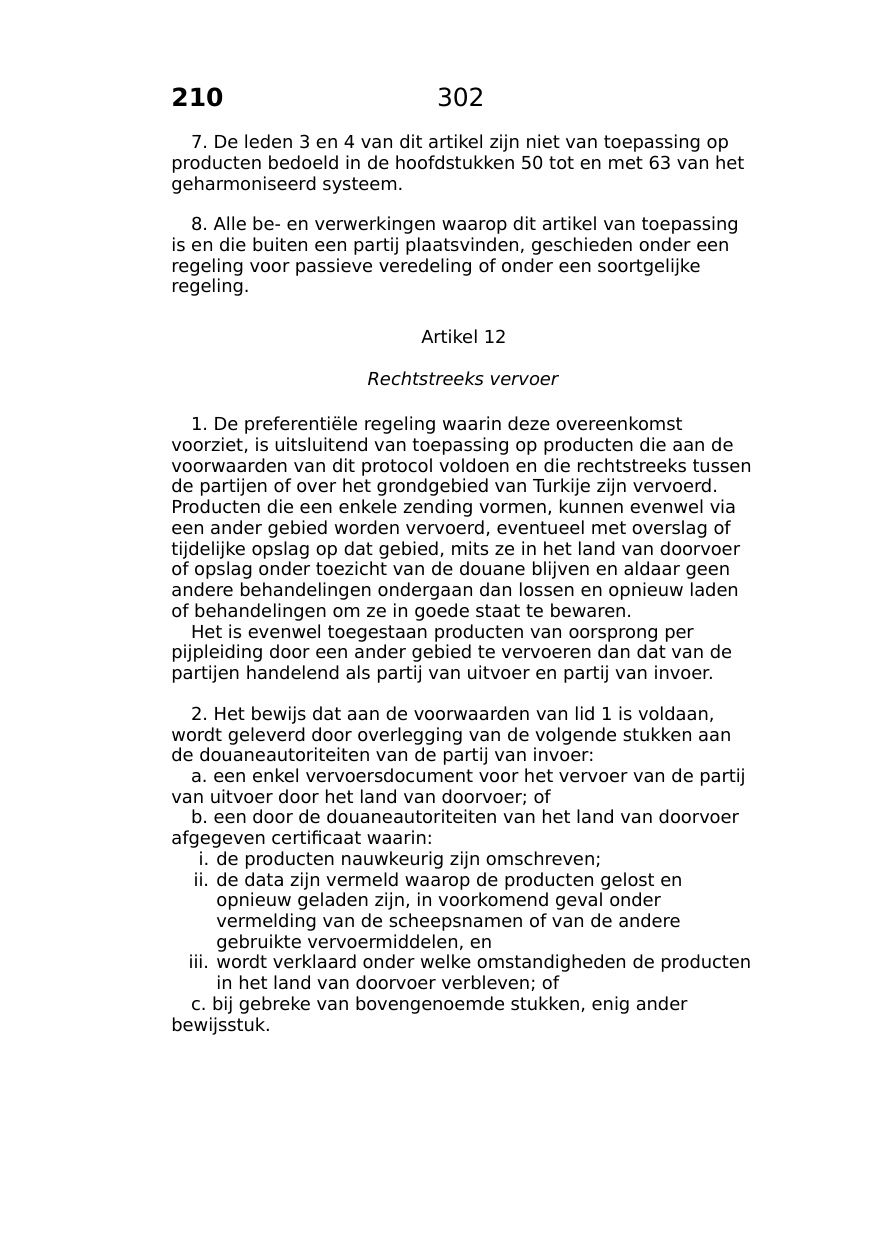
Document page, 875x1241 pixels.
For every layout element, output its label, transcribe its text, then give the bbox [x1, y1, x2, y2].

text 1. De preferentiële regeling waarin deze overeenkomst voorziet, is uitsluitend van toepassing op producten die aan de voorwaarden van dit protocol voldoen en die rechtstreeks tussen de partijen of over het grondgebied van Turkije zijn vervoerd. Producten die een enkele zending vormen, kunnen evenwel via een ander gebied worden vervoerd, eventueel met overslag of tijdelijke opslag op dat gebied, mits ze in het land van doorvoer of opslag onder toezicht van de douane blijven en aldaar geen andere behandelingen ondergaan dan lossen en opnieuw laden of behandelingen om ze in goede staat te bewaren. [171, 414, 756, 621]
text a. een enkel vervoersdocument voor het vervoer van de partij van uitvoer door het land van doorvoer; of [171, 766, 756, 807]
text ii. de data zijn vermeld waarop de producten gelost en opnieuw geladen zijn, in voorkomend geval onder vermelding van de scheepsnamen of van de andere gebruikte vervoermiddelen, en [171, 869, 756, 952]
text i. de producten nauwkeurig zijn omschreven; [171, 849, 756, 869]
text 2. Het bewijs dat aan de voorwaarden van lid 1 is voldaan, wordt geleverd door overlegging van de volgende stukken aan de douaneautoriteiten van de partij van invoer: [171, 704, 756, 766]
text b. een door de douaneautoriteiten van het land van doorvoer afgegeven certificaat waarin: [171, 807, 756, 849]
text c. bij gebreke van bovengenoemde stukken, enig ander bewijsstuk. [171, 994, 756, 1035]
text iii. wordt verklaard onder welke omstandigheden de producten in het land van doorvoer verbleven; of [171, 952, 756, 994]
subtitle Artikel 12 Rechtstreeks vervoer [171, 327, 756, 389]
text 8. Alle be- en verwerkingen waarop dit artikel van toepassing is en die buiten een partij plaatsvinden, geschieden onder een regeling voor passieve veredeling of onder een soortgelijke regeling. [171, 214, 756, 297]
text Het is evenwel toegestaan producten van oorsprong per pijpleiding door een ander gebied te vervoeren dan dat van de partijen handelend als partij van uitvoer en partij van invoer. [171, 621, 756, 684]
text 7. De leden 3 en 4 van dit artikel zijn niet van toepassing op producten bedoeld in de hoofdstukken 50 tot en met 63 van het geharmoniseerd systeem. [171, 132, 756, 194]
